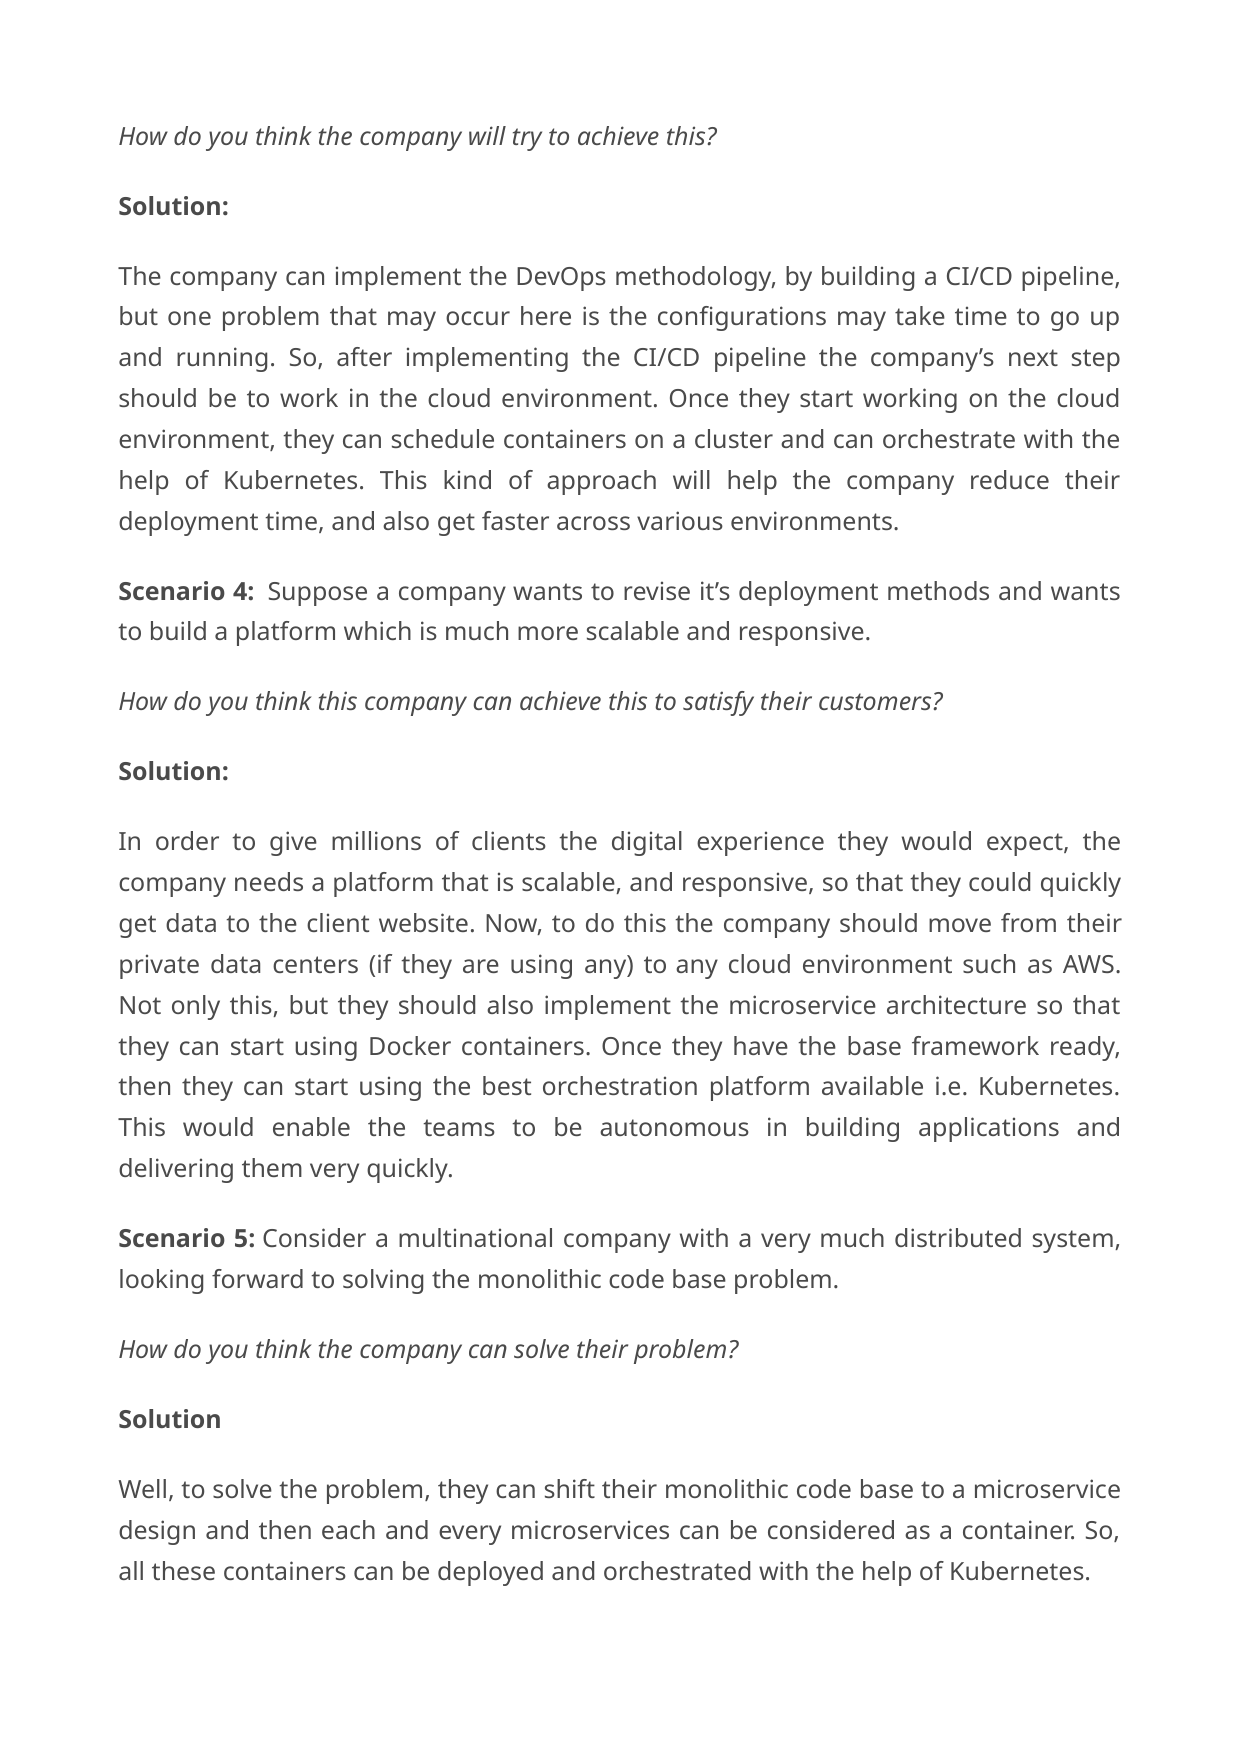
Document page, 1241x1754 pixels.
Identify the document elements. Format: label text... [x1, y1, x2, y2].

text Scenario 4: Suppose a company wants to revise it’s deployment methods and wants to build a platform which is much more scalable and responsive. [118, 573, 1122, 648]
text In order to give millions of clients the digital experience they would expect, the company needs a platform that is scalable, and responsive, so that they could quickly get data to the client website. Now, to do this the company should move from their private data centers (if they are using any) to any cloud environment such as AWS. Not only this, but they should also implement the microservice architecture so that they can start using Docker containers. Once they have the base framework ready, then they can start using the best orchestration platform available i.e. Kubernetes. This would enable the teams to be autonomous in building applications and delivering them very quickly. [118, 824, 1122, 1185]
text How do you think this company can achieve this to satisfy their customers? [118, 684, 1122, 718]
text How do you think the company can solve their problem? [118, 1331, 1122, 1366]
text Solution: [118, 754, 1122, 788]
text The company can implement the DevOps methodology, by building a CI/CD pipeline, but one problem that may occur here is the configurations may take time to go up and running. So, after implementing the CI/CD pipeline the company’s next step should be to work in the cloud environment. Once they start working on the cloud environment, they can schedule containers on a cluster and can orchestrate with the help of Kubernetes. This kind of approach will help the company reduce their deployment time, and also get faster across various environments. [118, 258, 1122, 537]
text Scenario 5: Consider a multinational company with a very much distributed system, looking forward to solving the monolithic code base problem. [118, 1221, 1122, 1296]
text Solution: [118, 188, 1122, 222]
text Well, to solve the problem, they can shift their monolithic code base to a microservice design and then each and every microservices can be considered as a container. So, all these containers can be deployed and orchestrated with the help of Kubernetes. [118, 1471, 1122, 1587]
text Solution [118, 1401, 1122, 1436]
text How do you think the company will try to achieve this? [118, 118, 1122, 152]
